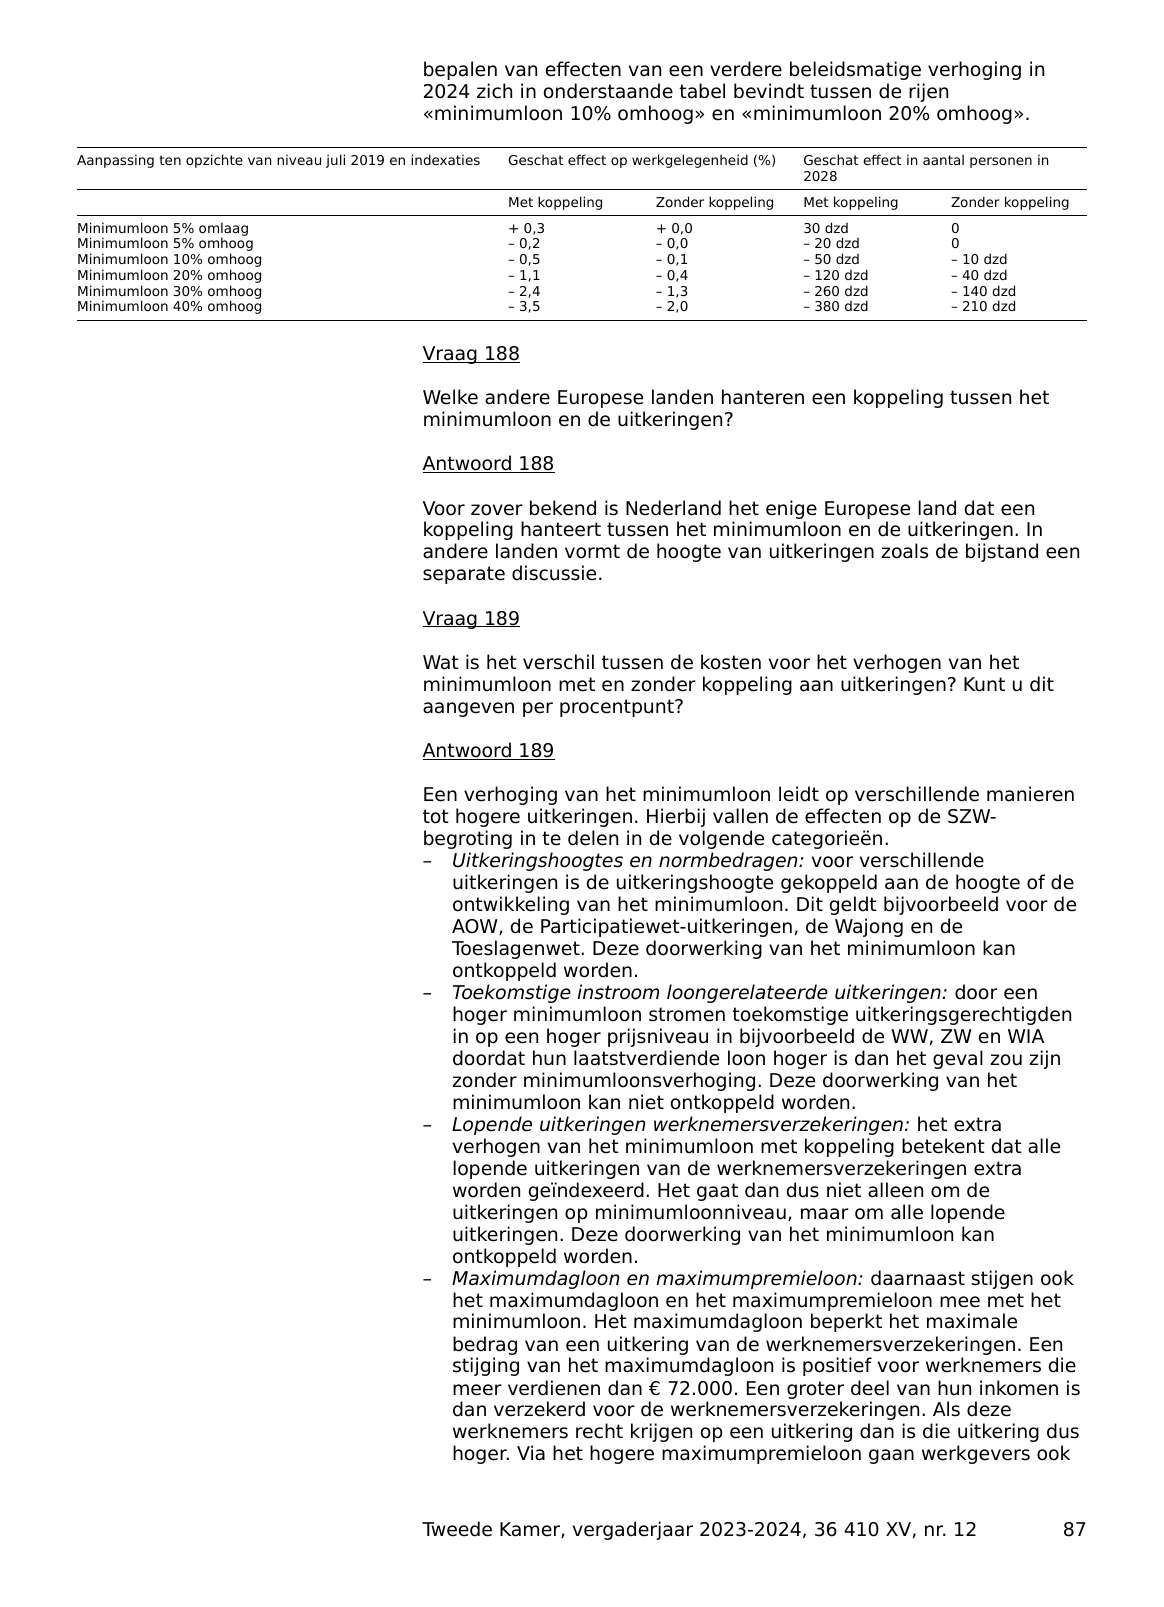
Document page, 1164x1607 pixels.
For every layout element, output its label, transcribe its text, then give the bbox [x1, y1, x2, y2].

table_cell – 1,1 [502, 268, 649, 283]
table_cell 30 dzd [797, 216, 945, 236]
subtitle Vraag 189 [422, 607, 1087, 629]
text – Maximumdagloon en maximumpremieloon: daarnaast stijgen ook het maximumdagloon en het maximumpremieloon mee met het minimumloon. Het maximumdagloon beperkt het maximale bedrag van een uitkering van de werknemersverzekeringen. Een stijging van het maximumdagloon is positief voor werknemers die meer verdienen dan € 72.000. Een groter deel van hun inkomen is dan verzekerd voor de werknemersverzekeringen. Als deze werknemers recht krijgen op een uitkering dan is die uitkering dus hoger. Via het hogere maximumpremieloon gaan werkgevers ook [422, 1267, 1087, 1465]
subtitle Vraag 188 [422, 343, 1087, 365]
table_cell Minimumloon 5% omhoog [77, 236, 502, 252]
text Een verhoging van het minimumloon leidt op verschillende manieren tot hogere uitkeringen. Hierbij vallen de effecten op de SZW-begroting in te delen in de volgende categorieën. [422, 784, 1087, 850]
table_cell Met koppeling [502, 190, 649, 215]
table_cell – 50 dzd [797, 252, 945, 268]
table_cell – 0,0 [650, 236, 797, 252]
table_cell – 0,2 [502, 236, 649, 252]
table_cell – 0,5 [502, 252, 649, 268]
table_cell Minimumloon 20% omhoog [77, 268, 502, 283]
table_cell [77, 190, 502, 215]
table_cell – 2,0 [650, 299, 797, 320]
table_cell Minimumloon 10% omhoog [77, 252, 502, 268]
table_header Aanpassing ten opzichte van niveau juli 2019 en indexaties [77, 148, 502, 189]
table_cell – 1,3 [650, 284, 797, 299]
table_cell Zonder koppeling [945, 190, 1087, 215]
table_cell – 0,4 [650, 268, 797, 283]
text bepalen van effecten van een verdere beleidsmatige verhoging in 2024 zich in onderstaande tabel bevindt tussen de rijen «minimumloon 10% omhoog» en «minimumloon 20% omhoog». [422, 59, 1087, 125]
table_cell – 20 dzd [797, 236, 945, 252]
table_cell Zonder koppeling [650, 190, 797, 215]
table_cell – 2,4 [502, 284, 649, 299]
table_header Geschat effect in aantal personen in 2028 [797, 148, 1087, 189]
table_cell 0 [945, 216, 1087, 236]
subtitle Antwoord 189 [422, 740, 1087, 762]
table_cell – 40 dzd [945, 268, 1087, 283]
table_cell – 260 dzd [797, 284, 945, 299]
text – Toekomstige instroom loongerelateerde uitkeringen: door een hoger minimumloon stromen toekomstige uitkeringsgerechtigden in op een hoger prijsniveau in bijvoorbeeld de WW, ZW en WIA doordat hun laatstverdiende loon hoger is dan het geval zou zijn zonder minimumloonsverhoging. Deze doorwerking van het minimumloon kan niet ontkoppeld worden. [422, 982, 1087, 1114]
table_cell – 0,1 [650, 252, 797, 268]
table_cell – 210 dzd [945, 299, 1087, 320]
table_header Geschat effect op werkgelegenheid (%) [502, 148, 797, 189]
text Wat is het verschil tussen de kosten voor het verhogen van het minimumloon met en zonder koppeling aan uitkeringen? Kunt u dit aangeven per procentpunt? [422, 652, 1087, 718]
table_cell Minimumloon 5% omlaag [77, 216, 502, 236]
table_cell – 380 dzd [797, 299, 945, 320]
text – Lopende uitkeringen werknemersverzekeringen: het extra verhogen van het minimumloon met koppeling betekent dat alle lopende uitkeringen van de werknemersverzekeringen extra worden geïndexeerd. Het gaat dan dus niet alleen om de uitkeringen op minimumloonniveau, maar om alle lopende uitkeringen. Deze doorwerking van het minimumloon kan ontkoppeld worden. [422, 1114, 1087, 1267]
table_cell – 140 dzd [945, 284, 1087, 299]
table_cell Met koppeling [797, 190, 945, 215]
text – Uitkeringshoogtes en normbedragen: voor verschillende uitkeringen is de uitkeringshoogte gekoppeld aan de hoogte of de ontwikkeling van het minimumloon. Dit geldt bijvoorbeeld voor de AOW, de Participatiewet-uitkeringen, de Wajong en de Toeslagenwet. Deze doorwerking van het minimumloon kan ontkoppeld worden. [422, 850, 1087, 982]
table_cell – 120 dzd [797, 268, 945, 283]
table_cell – 10 dzd [945, 252, 1087, 268]
table_cell + 0,0 [650, 216, 797, 236]
text Welke andere Europese landen hanteren een koppeling tussen het minimumloon en de uitkeringen? [422, 387, 1087, 431]
table_cell – 3,5 [502, 299, 649, 320]
subtitle Antwoord 188 [422, 453, 1087, 475]
table_cell 0 [945, 236, 1087, 252]
table_cell Minimumloon 40% omhoog [77, 299, 502, 320]
table_cell + 0,3 [502, 216, 649, 236]
text Voor zover bekend is Nederland het enige Europese land dat een koppeling hanteert tussen het minimumloon en de uitkeringen. In andere landen vormt de hoogte van uitkeringen zoals de bijstand een separate discussie. [422, 497, 1087, 585]
table_cell Minimumloon 30% omhoog [77, 284, 502, 299]
